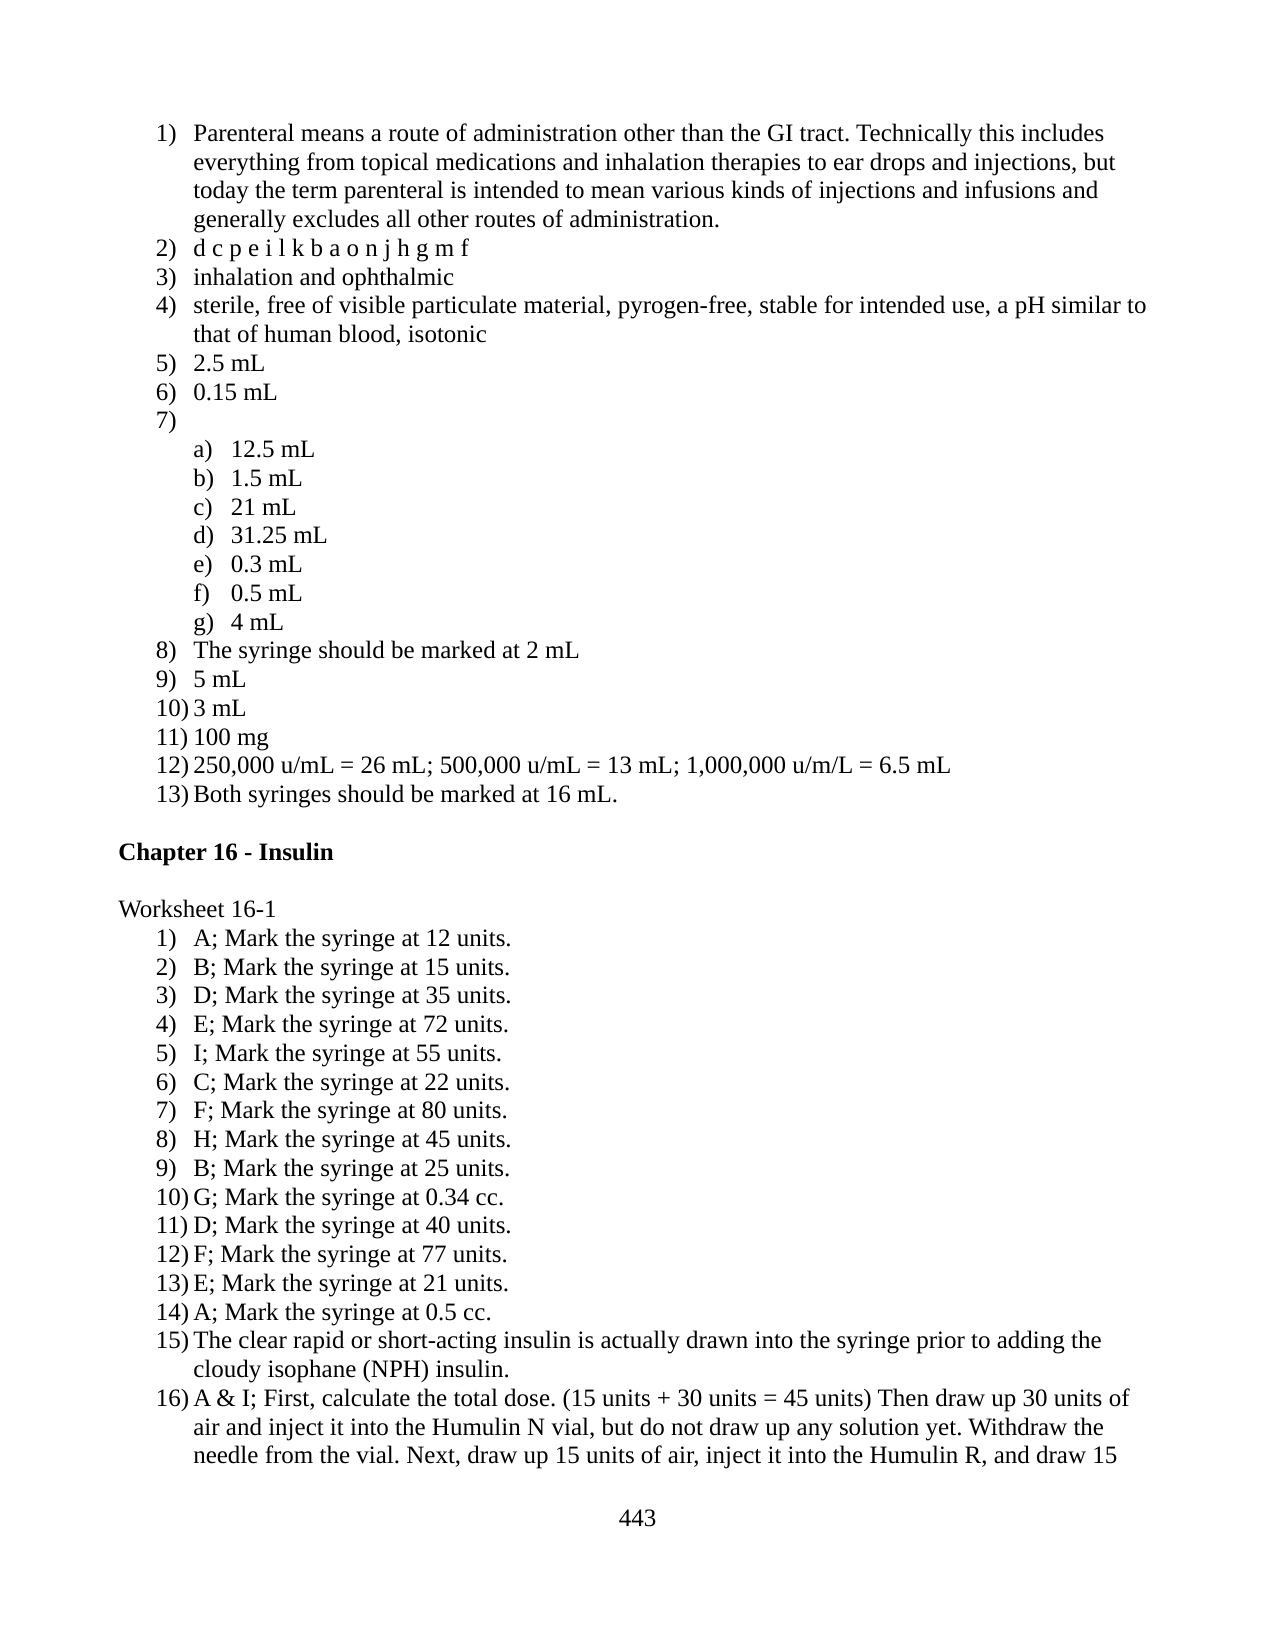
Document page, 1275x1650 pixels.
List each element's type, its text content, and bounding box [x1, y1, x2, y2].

list A; Mark the syringe at 12 units. [156, 923, 1157, 952]
list sterile, free of visible particulate material, pyrogen-free, stable for intended use, a pH similar to that of human blood, isotonic [156, 291, 1157, 348]
list 100 mg [156, 722, 1157, 751]
list 2.5 mL [156, 348, 1157, 377]
list B; Mark the syringe at 15 units. [156, 952, 1157, 981]
list A; Mark the syringe at 0.5 cc. [156, 1297, 1157, 1326]
list 250,000 u/mL = 26 mL; 500,000 u/mL = 13 mL; 1,000,000 u/m/L = 6.5 mL [156, 751, 1157, 779]
list 3 mL [156, 693, 1157, 722]
list Parenteral means a route of administration other than the GI tract. Technically this includes everything from topical medications and inhalation therapies to ear drops and injections, but today the term parenteral is intended to mean various kinds of injections and infusions and generally excludes all other routes of administration. [156, 118, 1157, 233]
list E; Mark the syringe at 72 units. [156, 1009, 1157, 1038]
list 31.25 mL [193, 521, 1157, 549]
list 0.3 mL [193, 549, 1157, 578]
list D; Mark the syringe at 40 units. [156, 1211, 1157, 1239]
list The clear rapid or short-acting insulin is actually drawn into the syringe prior to adding the cloudy isophane (NPH) insulin. [156, 1326, 1157, 1383]
text Chapter 16 - Insulin [118, 837, 1157, 866]
list 0.15 mL [156, 377, 1157, 406]
list F; Mark the syringe at 77 units. [156, 1239, 1157, 1268]
list 0.5 mL [193, 578, 1157, 607]
list 4 mL [193, 607, 1157, 636]
list A & I; First, calculate the total dose. (15 units + 30 units = 45 units) Then draw up 30 units of air and inject it into the Humulin N vial, but do not draw up any solution yet. Withdraw the needle from the vial. Next, draw up 15 units of air, inject it into the Humulin R, and draw 15 [156, 1383, 1157, 1469]
list C; Mark the syringe at 22 units. [156, 1067, 1157, 1096]
list B; Mark the syringe at 25 units. [156, 1153, 1157, 1182]
list E; Mark the syringe at 21 units. [156, 1268, 1157, 1297]
list 12.5 mL [193, 434, 1157, 463]
list d c p e i l k b a o n j h g m f [156, 233, 1157, 262]
list D; Mark the syringe at 35 units. [156, 981, 1157, 1009]
list H; Mark the syringe at 45 units. [156, 1124, 1157, 1153]
text Worksheet 16-1 [118, 894, 1157, 923]
list The syringe should be marked at 2 mL [156, 636, 1157, 664]
list Both syringes should be marked at 16 mL. [156, 779, 1157, 808]
list 21 mL [193, 492, 1157, 521]
list G; Mark the syringe at 0.34 cc. [156, 1182, 1157, 1211]
list F; Mark the syringe at 80 units. [156, 1096, 1157, 1124]
list inhalation and ophthalmic [156, 262, 1157, 291]
list I; Mark the syringe at 55 units. [156, 1038, 1157, 1067]
list 1.5 mL [193, 463, 1157, 492]
list 5 mL [156, 664, 1157, 693]
